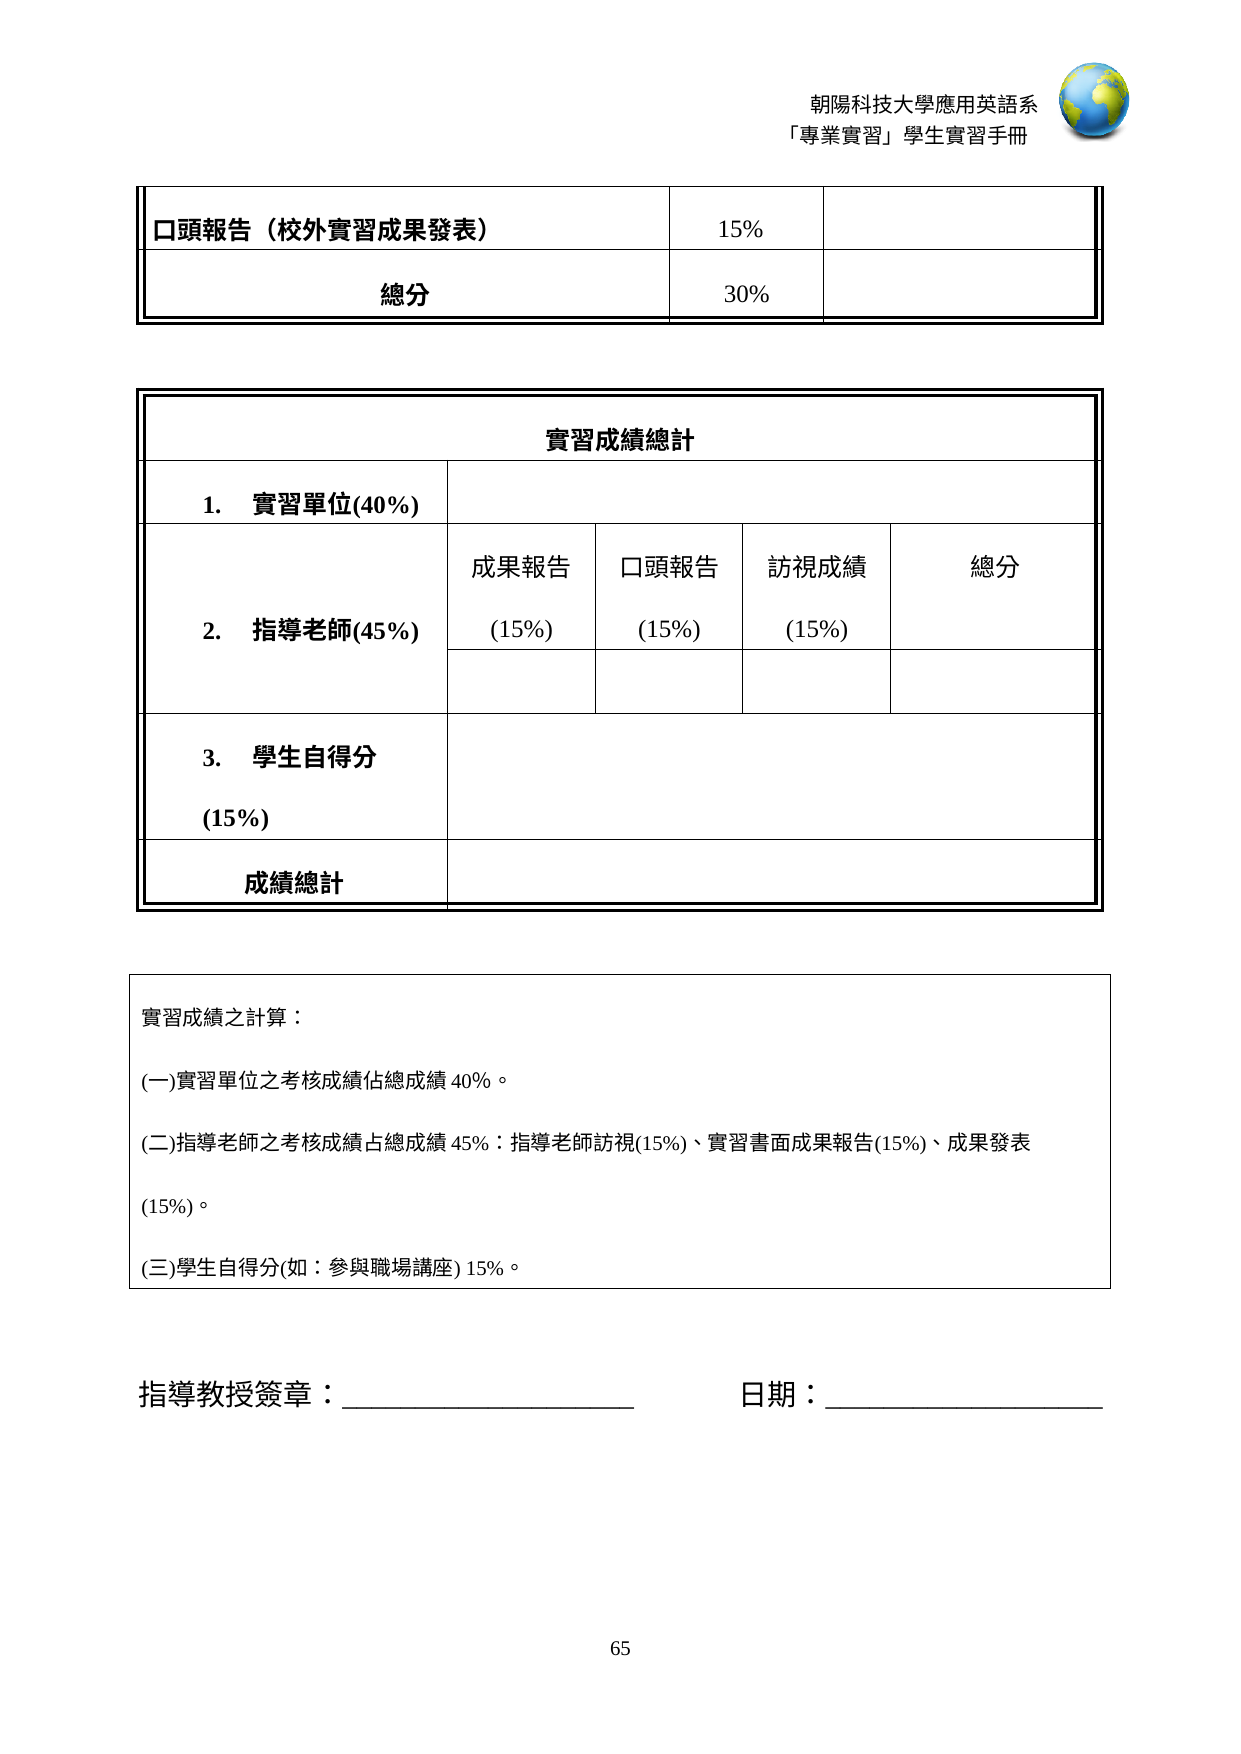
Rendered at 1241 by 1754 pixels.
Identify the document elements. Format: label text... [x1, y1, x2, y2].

table_cell [448, 840, 1094, 902]
table_cell [596, 650, 742, 713]
table_cell 15% [670, 187, 823, 249]
table_header 實習成績之計算： (一)實習單位之考核成績佔總成績40％。 (二)指導老師之考核成績占總成績45%：指導老師訪視(15%)、實習書面成果報告(15%)、成果發表(15%)。 (三)學生自得分(如：參與職場講座) 15%。 [130, 975, 1110, 1288]
table_cell [891, 650, 1094, 713]
table_cell 成績總計 [146, 840, 447, 902]
table_cell 學生自得分(15%) [146, 714, 447, 839]
table_cell [824, 187, 1094, 249]
table_cell [448, 461, 1094, 523]
table_cell [448, 650, 595, 713]
table_cell 指導老師(45%) [146, 524, 447, 713]
table_cell 訪視成績(15%) [743, 524, 890, 649]
table_cell [743, 650, 890, 713]
table_header 實習成績總計 [141, 391, 1099, 459]
table_cell 口頭報告(15%) [596, 524, 742, 649]
table_cell 30% [670, 250, 823, 316]
table_cell 實習單位(40%) [146, 461, 447, 523]
table_cell [448, 714, 1094, 839]
table_cell 總分 [146, 250, 669, 316]
table_cell 成果報告(15%) [448, 524, 595, 649]
table_cell 口頭報告（校外實習成果發表） [146, 187, 669, 249]
text 指導教授簽章：____________________ 日期：___________________ [118, 1351, 1122, 1414]
table_cell [824, 250, 1094, 316]
table_cell 總分 [891, 524, 1094, 649]
